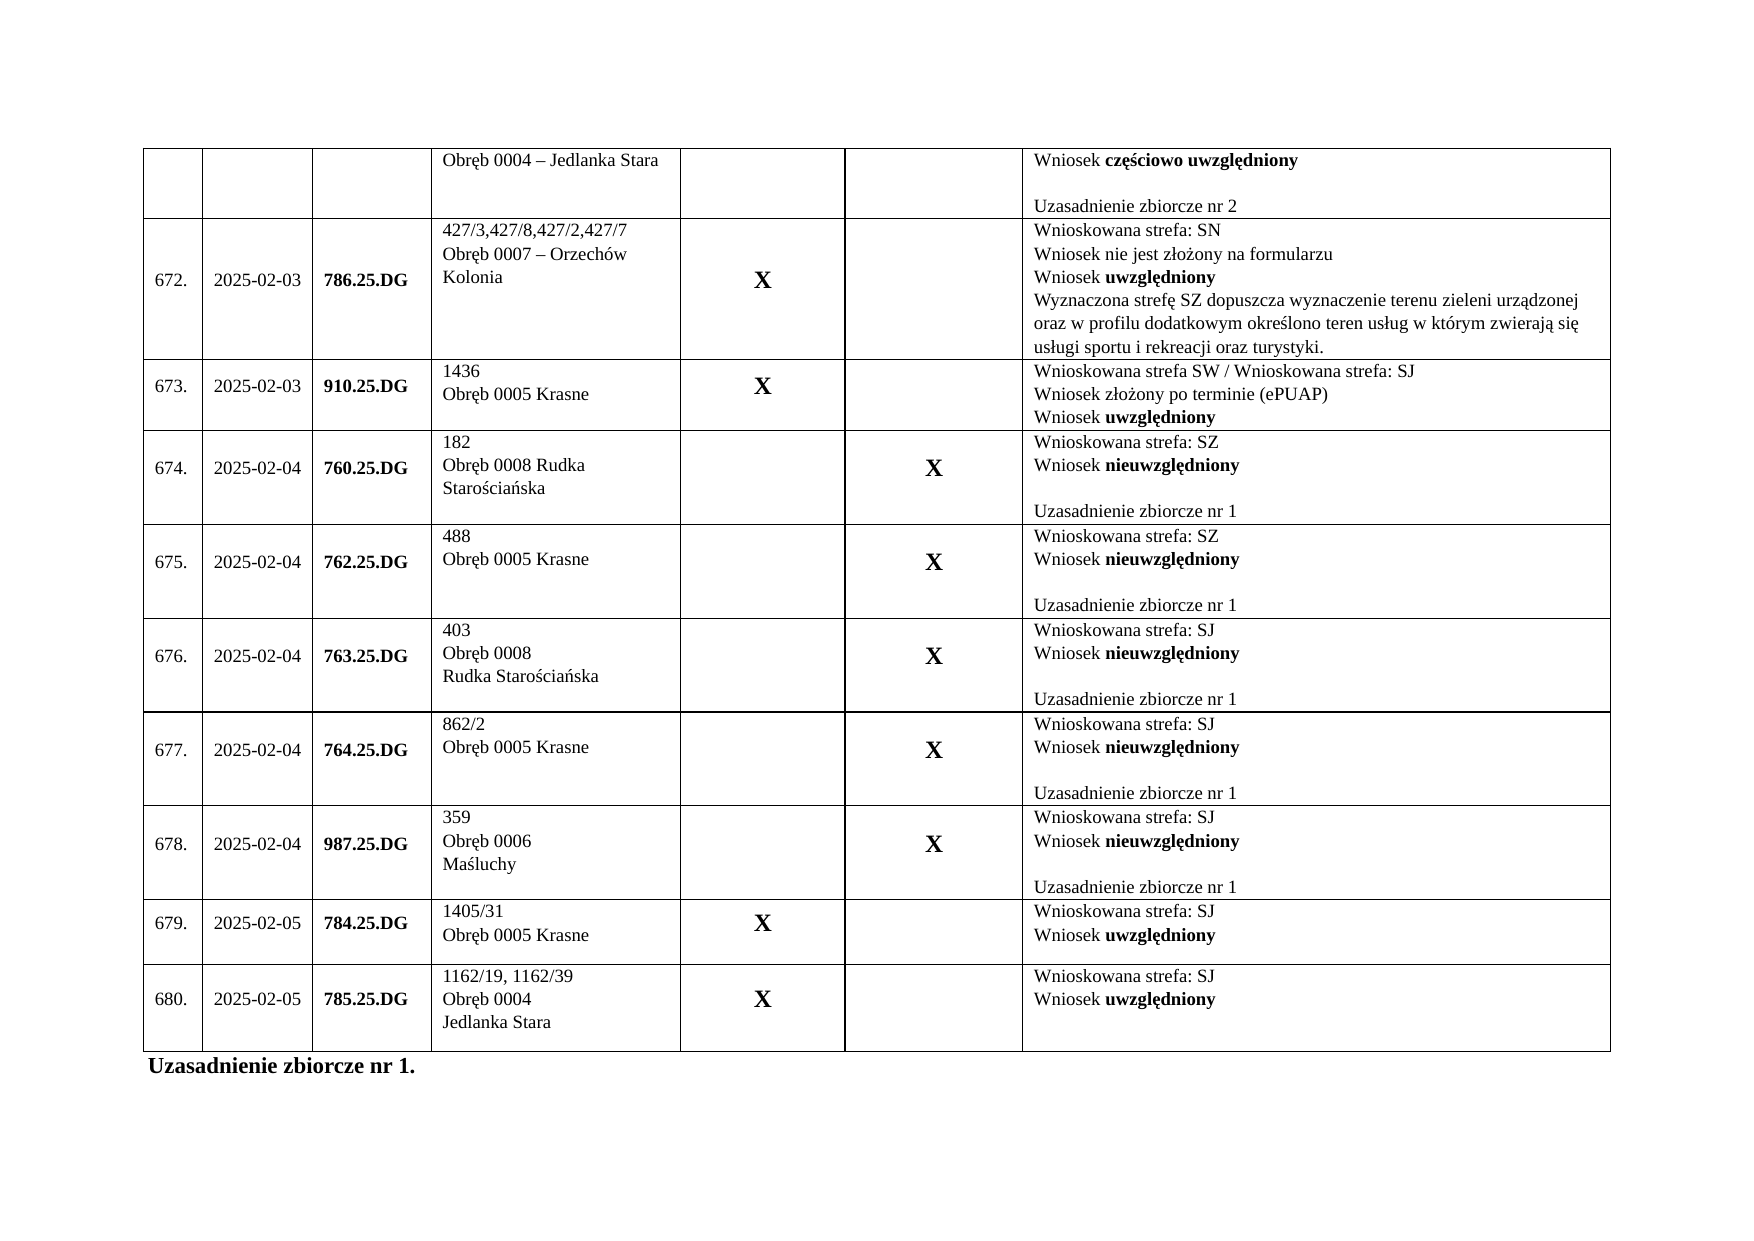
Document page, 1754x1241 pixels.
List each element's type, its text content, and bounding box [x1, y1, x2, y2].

table_cell X [846, 431, 1022, 523]
table_cell 488 Obręb 0005 Krasne [432, 525, 680, 617]
table_cell X [846, 806, 1022, 899]
table_cell Wnioskowana strefa: SJ Wniosek nieuwzględniony Uzasadnienie zbiorcze nr 1 [1023, 806, 1610, 899]
table_cell 2025-02-03 [203, 219, 312, 359]
table_cell 785.25.DG [313, 965, 431, 1051]
table_cell 784.25.DG [313, 900, 431, 963]
table_cell [144, 149, 202, 218]
table_cell 1436 Obręb 0005 Krasne [432, 360, 680, 429]
table_cell 1405/31 Obręb 0005 Krasne [432, 900, 680, 963]
table_cell 2025-02-05 [203, 965, 312, 1051]
table_cell [846, 149, 1022, 218]
table_cell 674. [144, 431, 202, 523]
table_cell Wnioskowana strefa: SJ Wniosek uwzględniony [1023, 900, 1610, 963]
table_cell 403 Obręb 0008 Rudka Starościańska [432, 619, 680, 711]
table_cell [203, 149, 312, 218]
table_cell 762.25.DG [313, 525, 431, 617]
table_cell 763.25.DG [313, 619, 431, 711]
table_cell [846, 900, 1022, 963]
table_cell X [846, 713, 1022, 805]
table_cell 2025-02-03 [203, 360, 312, 429]
table_cell 764.25.DG [313, 713, 431, 805]
table_cell 182 Obręb 0008 Rudka Starościańska [432, 431, 680, 523]
table_cell 910.25.DG [313, 360, 431, 429]
table_cell X [681, 965, 844, 1051]
table_cell 679. [144, 900, 202, 963]
table_cell Obręb 0004 – Jedlanka Stara [432, 149, 680, 218]
table_cell [681, 806, 844, 899]
table_cell 676. [144, 619, 202, 711]
table_cell 2025-02-04 [203, 431, 312, 523]
table_cell 2025-02-04 [203, 806, 312, 899]
table_cell 2025-02-04 [203, 525, 312, 617]
table_cell 786.25.DG [313, 219, 431, 359]
table_cell 2025-02-04 [203, 713, 312, 805]
table_cell Wnioskowana strefa: SJ Wniosek uwzględniony [1023, 965, 1610, 1051]
table_cell 677. [144, 713, 202, 805]
table_cell [681, 525, 844, 617]
table_cell 2025-02-05 [203, 900, 312, 963]
table_cell [681, 713, 844, 805]
table_cell 675. [144, 525, 202, 617]
table_cell X [846, 619, 1022, 711]
table_cell Wnioskowana strefa: SJ Wniosek nieuwzględniony Uzasadnienie zbiorcze nr 1 [1023, 619, 1610, 711]
table_cell [681, 149, 844, 218]
table_cell [681, 619, 844, 711]
table_cell [681, 431, 844, 523]
table_cell 672. [144, 219, 202, 359]
table_cell Wnioskowana strefa: SZ Wniosek nieuwzględniony Uzasadnienie zbiorcze nr 1 [1023, 525, 1610, 617]
table_cell 760.25.DG [313, 431, 431, 523]
text Uzasadnienie zbiorcze nr 1. [148, 1052, 1606, 1078]
table_cell [846, 360, 1022, 429]
table_cell 1162/19, 1162/39 Obręb 0004 Jedlanka Stara [432, 965, 680, 1051]
table_cell 359 Obręb 0006 Maśluchy [432, 806, 680, 899]
table_cell 673. [144, 360, 202, 429]
table_cell Wniosek częściowo uwzględniony Uzasadnienie zbiorcze nr 2 [1023, 149, 1610, 218]
table_cell X [681, 219, 844, 359]
table_cell 862/2 Obręb 0005 Krasne [432, 713, 680, 805]
table_cell X [681, 900, 844, 963]
table_cell X [681, 360, 844, 429]
table_cell 2025-02-04 [203, 619, 312, 711]
table_cell [313, 149, 431, 218]
table_cell 678. [144, 806, 202, 899]
table_cell Wnioskowana strefa: SZ Wniosek nieuwzględniony Uzasadnienie zbiorcze nr 1 [1023, 431, 1610, 523]
table_cell 680. [144, 965, 202, 1051]
table_cell [846, 965, 1022, 1051]
table_cell 987.25.DG [313, 806, 431, 899]
table_cell [846, 219, 1022, 359]
table_cell 427/3,427/8,427/2,427/7 Obręb 0007 – Orzechów Kolonia [432, 219, 680, 359]
table_cell Wnioskowana strefa: SN Wniosek nie jest złożony na formularzu Wniosek uwzględniony Wyznaczona strefę SZ dopuszcza wyznaczenie terenu zieleni urządzonej oraz w profilu dodatkowym określono teren usług w którym zwierają się usługi sportu i rekreacji oraz turystyki. [1023, 219, 1610, 359]
table_cell Wnioskowana strefa SW / Wnioskowana strefa: SJ Wniosek złożony po terminie (ePUAP) Wniosek uwzględniony [1023, 360, 1610, 429]
table_cell Wnioskowana strefa: SJ Wniosek nieuwzględniony Uzasadnienie zbiorcze nr 1 [1023, 713, 1610, 805]
table_cell X [846, 525, 1022, 617]
